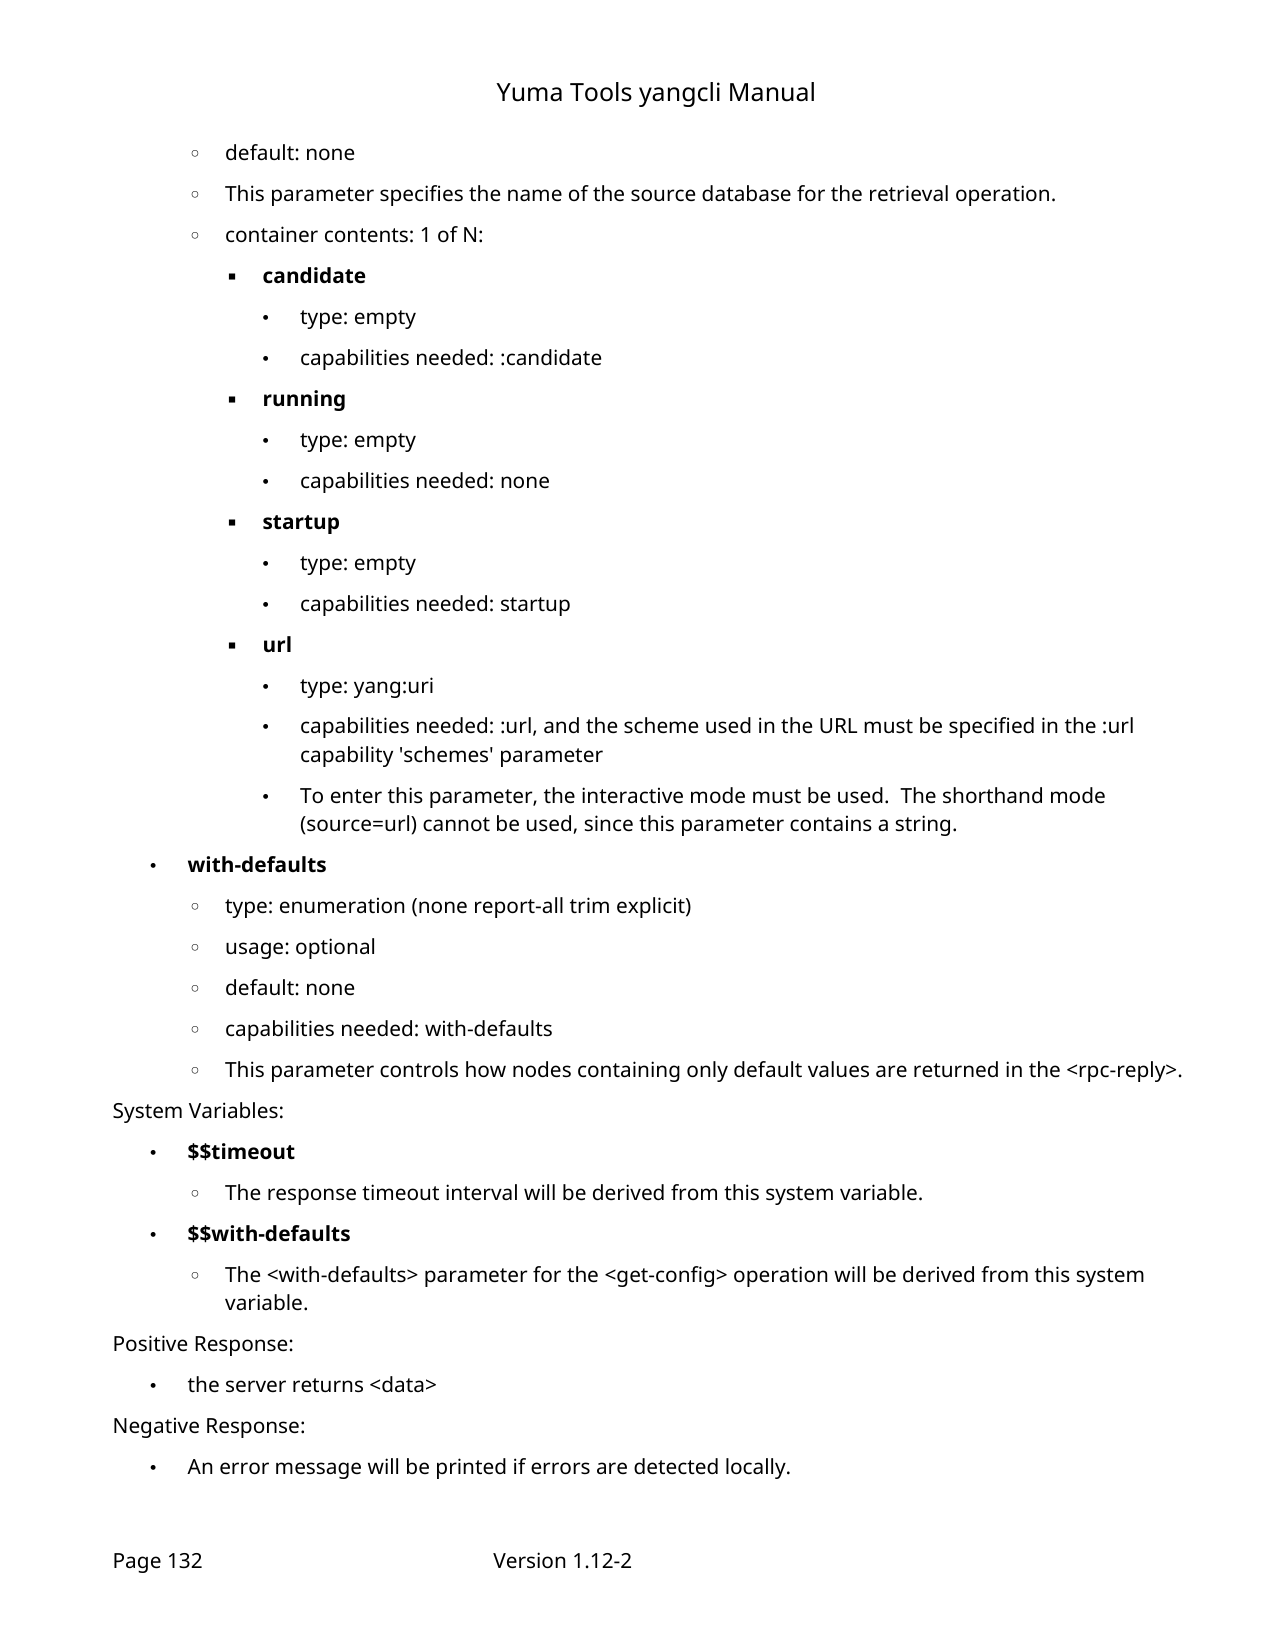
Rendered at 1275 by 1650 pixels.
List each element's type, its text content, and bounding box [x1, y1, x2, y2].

list type: enumeration (none report-all trim explicit) [187, 891, 1200, 920]
list type: empty [262, 425, 1200, 453]
list type: empty [262, 302, 1200, 331]
list capabilities needed: none [262, 466, 1200, 494]
list startup [225, 507, 1200, 535]
list The response timeout interval will be derived from this system variable. [187, 1178, 1200, 1206]
list type: empty [262, 548, 1200, 576]
list the server returns <data> [150, 1370, 1200, 1398]
list default: none [187, 973, 1200, 1002]
list To enter this parameter, the interactive mode must be used. The shorthand mode (source=url) cannot be used, since this parameter contains a string. [262, 781, 1200, 838]
list $$timeout [150, 1137, 1200, 1165]
text Negative Response: [112, 1411, 1200, 1439]
list running [225, 384, 1200, 413]
text Positive Response: [112, 1329, 1200, 1358]
list type: yang:uri [262, 671, 1200, 699]
list This parameter specifies the name of the source database for the retrieval operation. [187, 179, 1200, 208]
list An error message will be printed if errors are detected locally. [150, 1452, 1200, 1480]
list usage: optional [187, 932, 1200, 961]
list capabilities needed: with-defaults [187, 1014, 1200, 1043]
list The <with-defaults> parameter for the <get-config> operation will be derived from this system variable. [187, 1260, 1200, 1317]
list url [225, 630, 1200, 658]
list default: none [187, 138, 1200, 167]
list This parameter controls how nodes containing only default values are returned in the <rpc-reply>. [187, 1055, 1200, 1083]
list capabilities needed: :url, and the scheme used in the URL must be specified in the :url capability 'schemes' parameter [262, 712, 1200, 768]
list capabilities needed: :candidate [262, 343, 1200, 372]
text System Variables: [112, 1096, 1200, 1124]
list $$with-defaults [150, 1219, 1200, 1247]
list with-defaults [150, 850, 1200, 879]
list capabilities needed: startup [262, 589, 1200, 617]
list candidate [225, 261, 1200, 290]
list container contents: 1 of N: [187, 220, 1200, 249]
